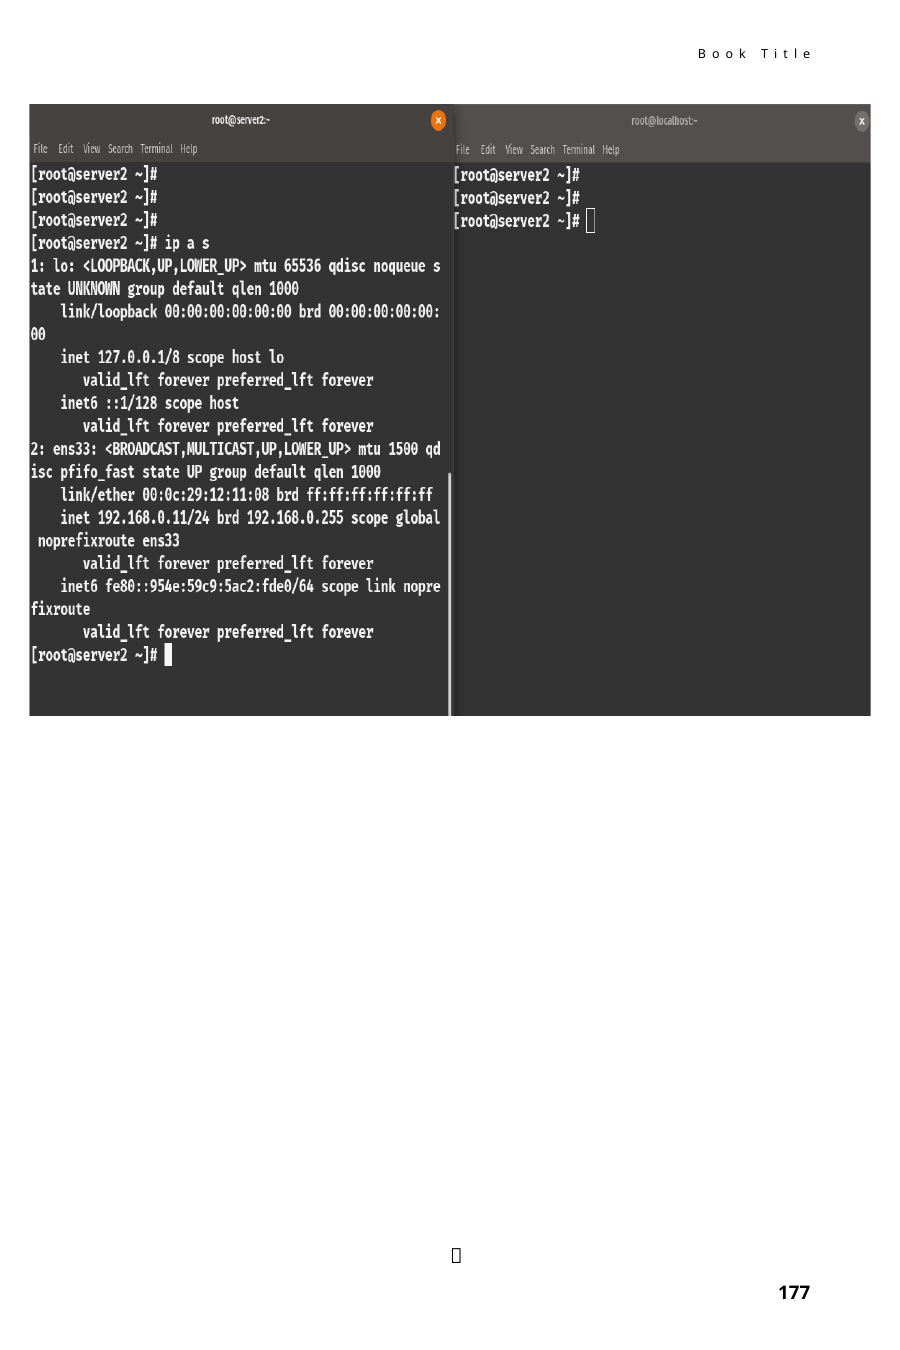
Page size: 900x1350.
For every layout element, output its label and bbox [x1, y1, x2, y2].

picture [29, 104, 871, 716]
